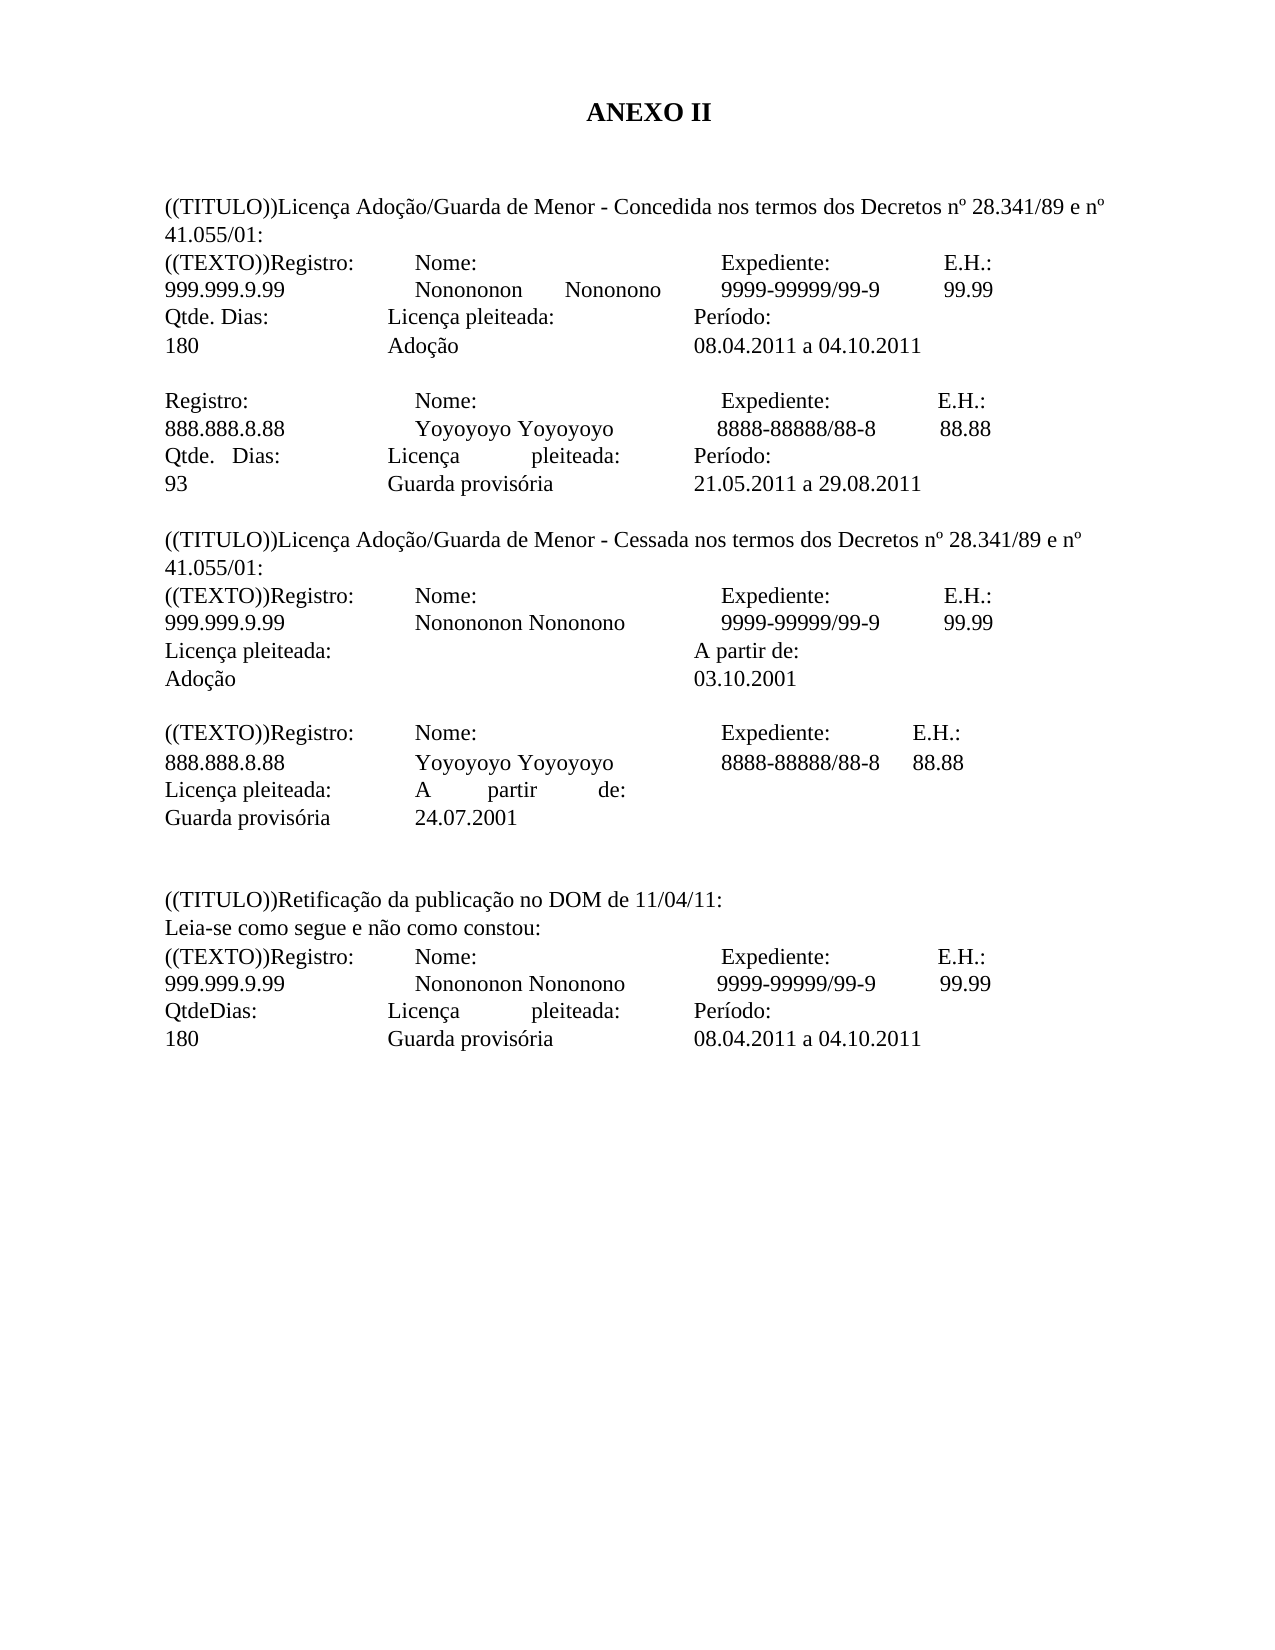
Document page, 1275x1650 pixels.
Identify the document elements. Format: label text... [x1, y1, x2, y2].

table_cell 08.04.2011 a 04.10.2011 [658, 1024, 996, 1051]
table_cell [900, 830, 996, 912]
table_cell [658, 913, 900, 941]
table_cell Período: [677, 441, 933, 469]
table_cell partir [483, 775, 575, 802]
table_cell [527, 358, 677, 413]
table_header [677, 221, 933, 247]
table_cell Licença pleiteada: [375, 302, 677, 330]
table_cell Adoção [165, 663, 375, 691]
table_cell [933, 469, 996, 496]
table_cell 99.99 [900, 609, 996, 635]
table_cell Licença [375, 441, 527, 469]
table_cell [933, 330, 996, 358]
table_cell [658, 775, 900, 802]
table_cell Guarda provisória [375, 1024, 575, 1051]
table_header [483, 554, 575, 580]
table_cell pleiteada: [483, 996, 658, 1023]
table_cell 88.88 [900, 746, 996, 775]
table_cell Expediente: [658, 691, 900, 746]
table_cell [575, 691, 658, 746]
table_cell [900, 996, 996, 1023]
table_cell 8888-88888/88-8 [658, 746, 900, 775]
table_cell [375, 635, 483, 663]
table_cell Período: [677, 302, 933, 330]
table_cell ((TITULO))Retificação da publicação no DOM de 11/04/11: [165, 830, 900, 912]
table_cell Expediente: [658, 580, 900, 608]
table_cell [575, 941, 658, 969]
table_cell 21.05.2011 a 29.08.2011 [677, 469, 933, 496]
table_cell [575, 663, 658, 691]
text ((TITULO))Licença Adoção/Guarda de Menor - Cessada nos termos dos Decretos nº 28.341/89 e nº [164, 526, 1148, 552]
table_cell 08.04.2011 a 04.10.2011 [677, 330, 933, 358]
table_cell [483, 691, 575, 746]
table_cell Nome: [375, 941, 483, 969]
table_cell Nome: [375, 691, 483, 746]
table_cell Nome: [375, 247, 527, 275]
table_cell [900, 803, 996, 830]
table_cell [900, 913, 996, 941]
table_cell Guarda provisória [375, 469, 677, 496]
table_cell E.H.: [900, 941, 996, 969]
table_cell de: [575, 775, 658, 802]
table_cell 93 [165, 469, 375, 496]
table_cell Nonononon Nononono [375, 969, 658, 996]
table_cell Nonononon [375, 275, 527, 302]
table_cell ((TEXTO))Registro: [165, 941, 375, 969]
table_header [527, 221, 677, 247]
table_cell [483, 635, 575, 663]
table_cell [575, 635, 658, 663]
table_header [375, 221, 527, 247]
table_cell E.H.: [933, 358, 996, 413]
table_cell [658, 803, 900, 830]
table_cell Licença pleiteada: [165, 635, 375, 663]
table_cell ((TEXTO))Registro: [165, 691, 375, 746]
table_cell 999.999.9.99 [165, 609, 375, 635]
table_header [375, 554, 483, 580]
table_cell [483, 580, 575, 608]
table_cell 180 [165, 330, 375, 358]
table_cell 9999-99999/99-9 [658, 609, 900, 635]
table_cell Yoyoyoyo Yoyoyoyo [375, 746, 658, 775]
table_cell A partir de: [658, 635, 900, 663]
table_cell Registro: [165, 358, 375, 413]
table_cell Licença pleiteada: [165, 775, 375, 802]
table_cell 99.99 [933, 275, 996, 302]
table_cell [933, 441, 996, 469]
table_cell pleiteada: [527, 441, 677, 469]
table_cell Nome: [375, 580, 483, 608]
table_cell [483, 941, 575, 969]
table_cell Qtde. Dias: [165, 302, 375, 330]
table_cell Leia-se como segue e não como constou: [165, 913, 575, 941]
table_cell [933, 302, 996, 330]
table_cell 8888-88888/88-8 [677, 413, 933, 441]
table_cell Período: [658, 996, 900, 1023]
table_cell [483, 663, 575, 691]
table_cell A [375, 775, 483, 802]
table_header 41.055/01: [165, 221, 375, 247]
table_cell [575, 913, 658, 941]
table_cell [900, 635, 996, 663]
table_cell [375, 663, 483, 691]
table_cell ((TEXTO))Registro: [165, 247, 375, 275]
table_cell Adoção [375, 330, 527, 358]
table_cell [575, 803, 658, 830]
table_cell 999.999.9.99 [165, 275, 375, 302]
table_cell E.H.: [900, 580, 996, 608]
table_cell 03.10.2001 [658, 663, 900, 691]
table_cell Yoyoyoyo Yoyoyoyo [375, 413, 677, 441]
table_cell ((TEXTO))Registro: [165, 580, 375, 608]
table_cell 9999-99999/99-9 [677, 275, 933, 302]
table_header [900, 554, 996, 580]
table_cell Nonononon Nononono [375, 609, 658, 635]
table_cell 9999-99999/99-9 [658, 969, 900, 996]
table_cell 99.99 [900, 969, 996, 996]
table_header [575, 554, 658, 580]
table_cell Expediente: [677, 358, 933, 413]
table_cell 180 [165, 1024, 375, 1051]
table_cell [575, 1024, 658, 1051]
table_cell [900, 775, 996, 802]
table_cell 888.888.8.88 [165, 746, 375, 775]
table_cell 999.999.9.99 [165, 969, 375, 996]
table_cell E.H.: [900, 691, 996, 746]
text ANEXO II [150, 96, 1148, 128]
table_cell QtdeDias: [165, 996, 375, 1023]
table_header [658, 554, 900, 580]
table_cell 888.888.8.88 [165, 413, 375, 441]
table_cell [527, 330, 677, 358]
table_cell [575, 580, 658, 608]
table_cell [527, 247, 677, 275]
text ((TITULO))Licença Adoção/Guarda de Menor - Concedida nos termos dos Decretos nº 28.341/89 e nº [164, 193, 1148, 220]
table_cell Expediente: [677, 247, 933, 275]
table_cell Qtde. Dias: [165, 441, 375, 469]
table_cell Nononono [527, 275, 677, 302]
table_cell Guarda provisória [165, 803, 375, 830]
table_cell Licença [375, 996, 483, 1023]
table_cell E.H.: [933, 247, 996, 275]
table_cell [900, 663, 996, 691]
table_header 41.055/01: [165, 554, 375, 580]
table_cell 24.07.2001 [375, 803, 575, 830]
table_cell Expediente: [658, 941, 900, 969]
table_cell Nome: [375, 358, 527, 413]
table_cell 88.88 [933, 413, 996, 441]
table_header [933, 221, 996, 247]
